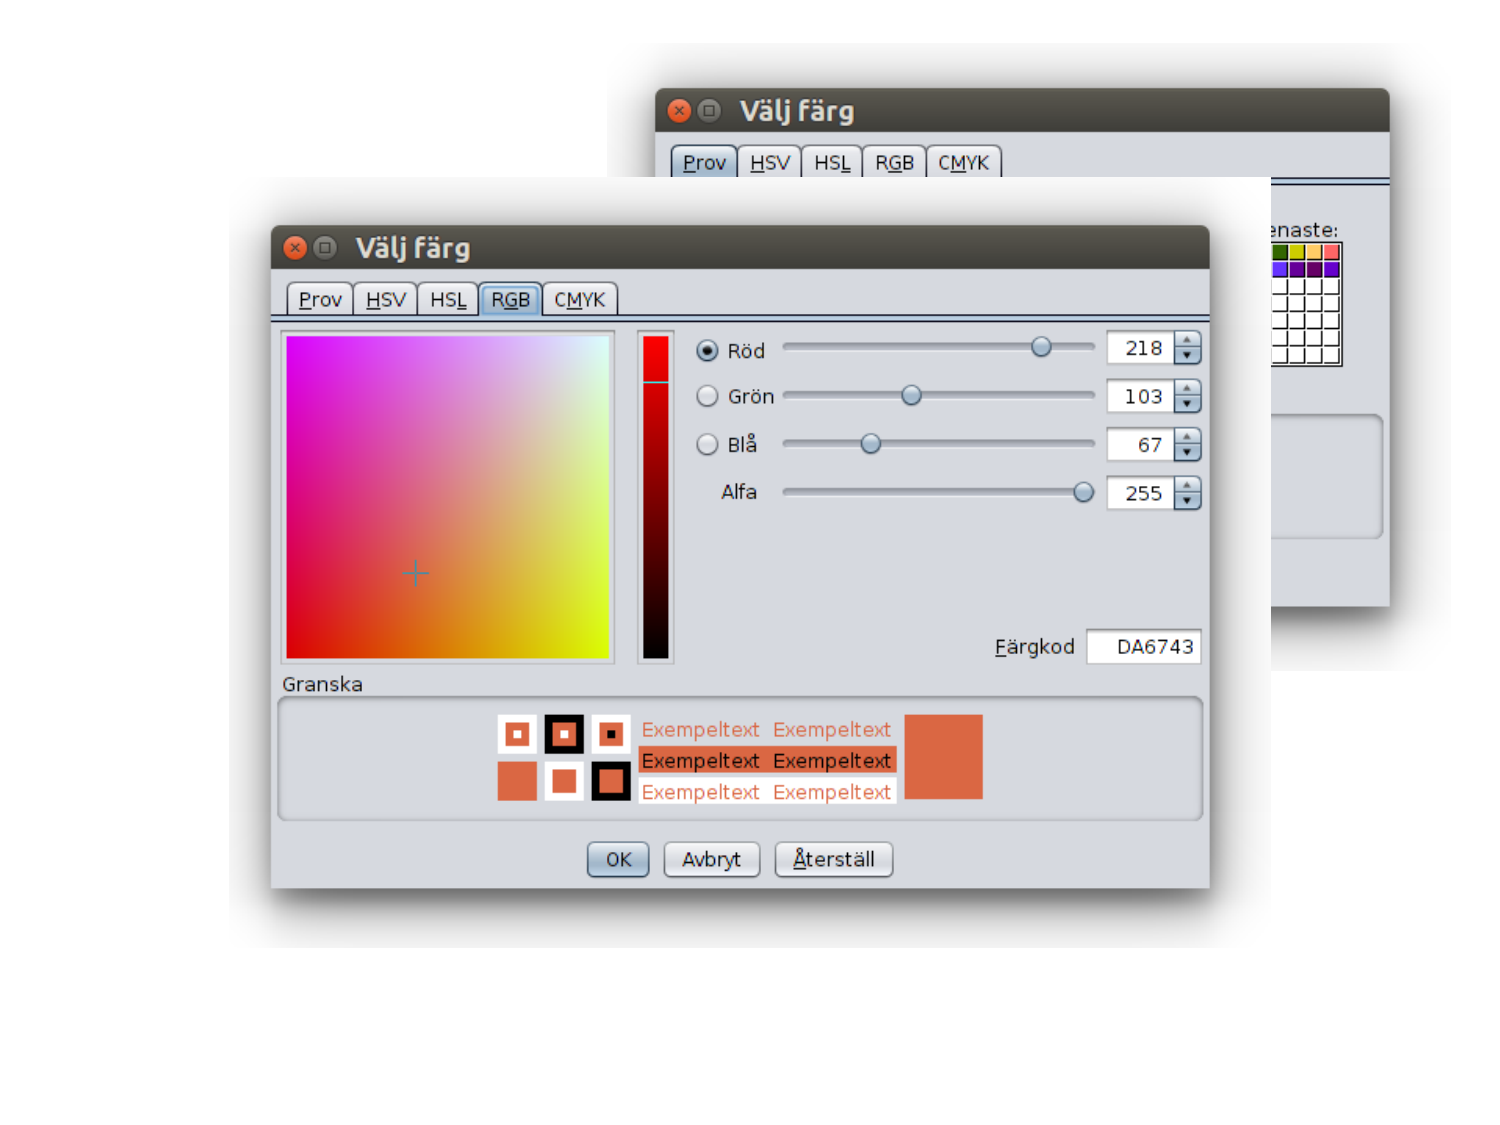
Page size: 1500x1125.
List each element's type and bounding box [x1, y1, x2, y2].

picture [229, 43, 1451, 948]
